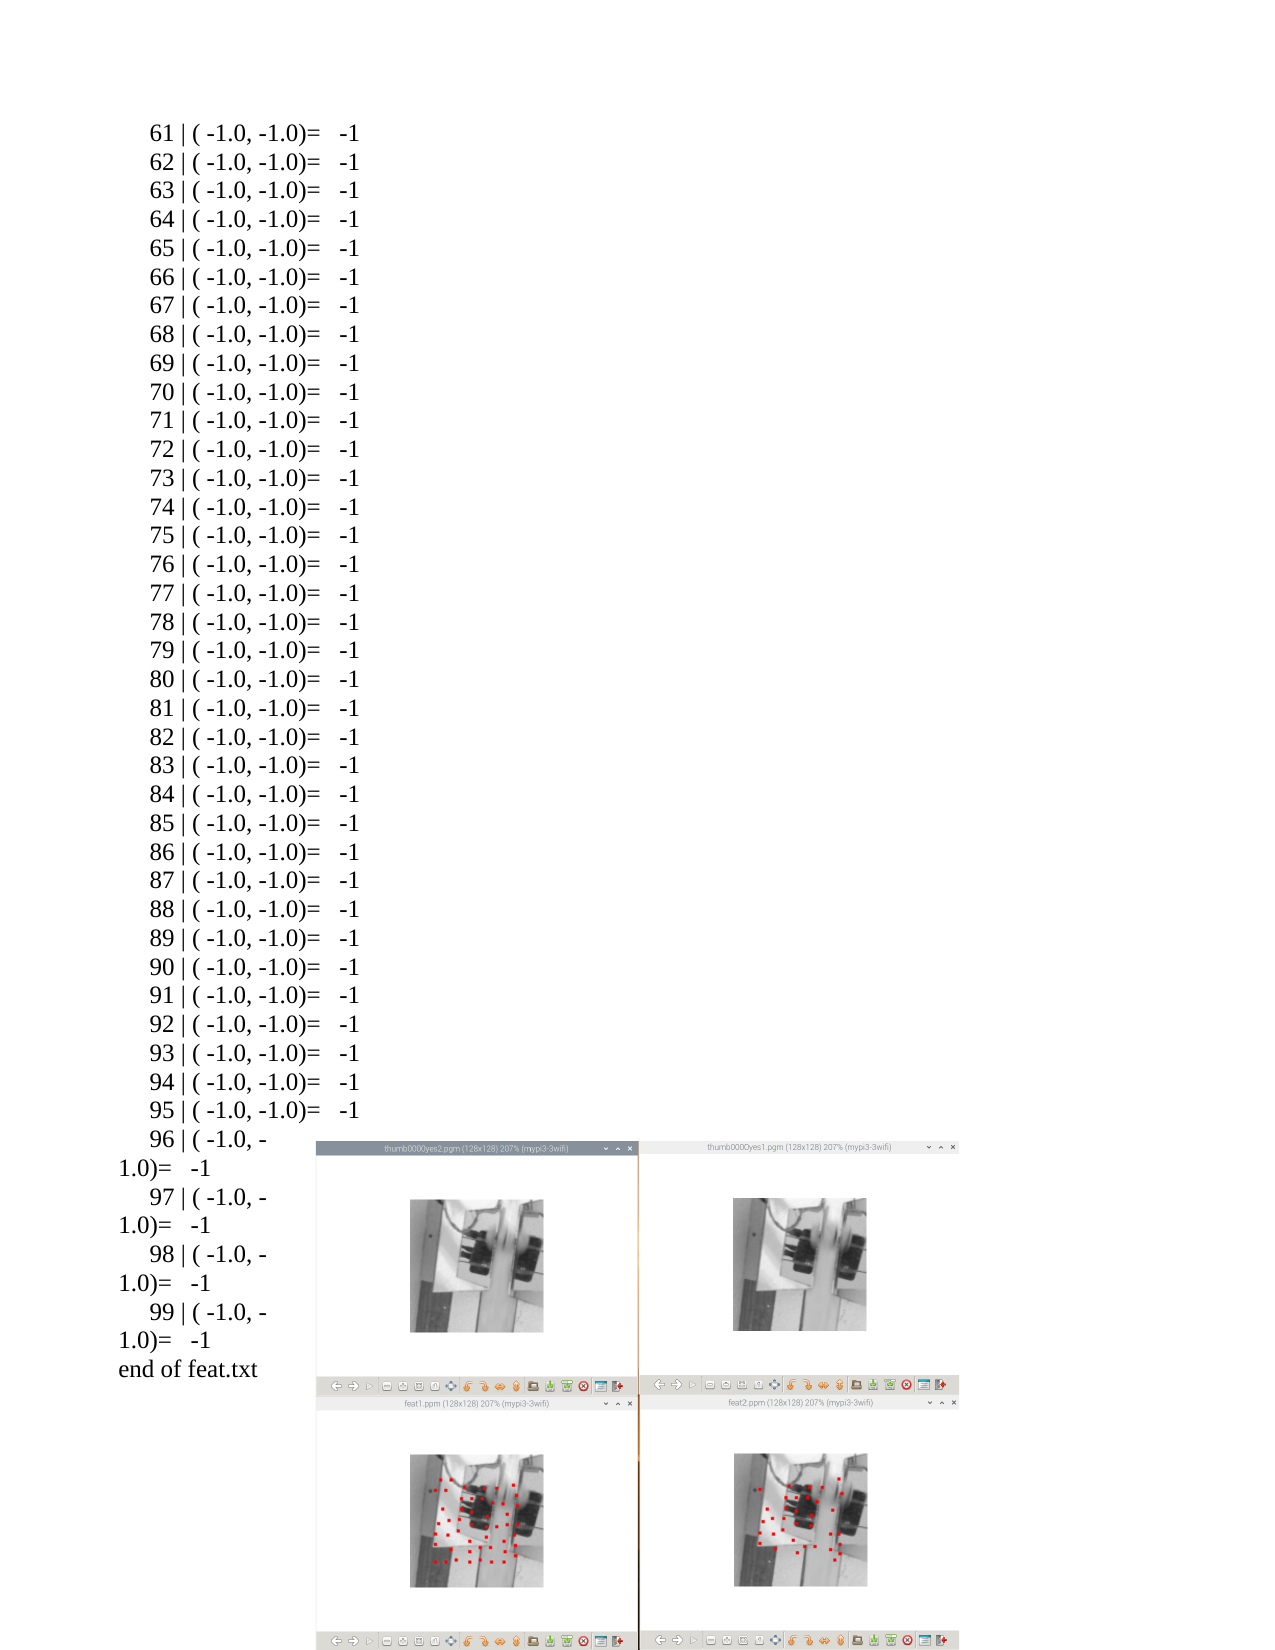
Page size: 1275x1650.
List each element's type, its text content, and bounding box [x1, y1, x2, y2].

text [960, 1354, 1157, 1383]
text 78 | ( -1.0, -1.0)= -1 [118, 607, 1157, 636]
text 70 | ( -1.0, -1.0)= -1 [118, 377, 1157, 406]
text 98 | ( -1.0, -1.0)= -1 [118, 1239, 315, 1297]
text 87 | ( -1.0, -1.0)= -1 [118, 866, 1157, 894]
text 71 | ( -1.0, -1.0)= -1 [118, 406, 1157, 434]
text 66 | ( -1.0, -1.0)= -1 [118, 262, 1157, 291]
text 69 | ( -1.0, -1.0)= -1 [118, 348, 1157, 377]
text 61 | ( -1.0, -1.0)= -1 [118, 118, 1157, 147]
picture [315, 1141, 960, 1650]
text 67 | ( -1.0, -1.0)= -1 [118, 291, 1157, 319]
text 68 | ( -1.0, -1.0)= -1 [118, 319, 1157, 348]
text 97 | ( -1.0, -1.0)= -1 [118, 1182, 315, 1239]
text 95 | ( -1.0, -1.0)= -1 [118, 1096, 1157, 1124]
text 77 | ( -1.0, -1.0)= -1 [118, 578, 1157, 607]
text 81 | ( -1.0, -1.0)= -1 [118, 693, 1157, 722]
text 84 | ( -1.0, -1.0)= -1 [118, 779, 1157, 808]
text 72 | ( -1.0, -1.0)= -1 [118, 434, 1157, 463]
text 64 | ( -1.0, -1.0)= -1 [118, 204, 1157, 233]
text 92 | ( -1.0, -1.0)= -1 [118, 1009, 1157, 1038]
text end of feat.txt [118, 1354, 315, 1383]
text [960, 1182, 1157, 1239]
text 79 | ( -1.0, -1.0)= -1 [118, 636, 1157, 664]
text 80 | ( -1.0, -1.0)= -1 [118, 664, 1157, 693]
text 94 | ( -1.0, -1.0)= -1 [118, 1067, 1157, 1096]
text 99 | ( -1.0, -1.0)= -1 [118, 1297, 315, 1354]
text 88 | ( -1.0, -1.0)= -1 [118, 894, 1157, 923]
text 76 | ( -1.0, -1.0)= -1 [118, 549, 1157, 578]
text 73 | ( -1.0, -1.0)= -1 [118, 463, 1157, 492]
text 82 | ( -1.0, -1.0)= -1 [118, 722, 1157, 751]
text [960, 1239, 1157, 1297]
text 85 | ( -1.0, -1.0)= -1 [118, 808, 1157, 837]
text 62 | ( -1.0, -1.0)= -1 [118, 147, 1157, 176]
text 65 | ( -1.0, -1.0)= -1 [118, 233, 1157, 262]
text 96 | ( -1.0, -1.0)= -1 [118, 1124, 1157, 1182]
text 86 | ( -1.0, -1.0)= -1 [118, 837, 1157, 866]
text [960, 1297, 1157, 1354]
text 90 | ( -1.0, -1.0)= -1 [118, 952, 1157, 981]
text 74 | ( -1.0, -1.0)= -1 [118, 492, 1157, 521]
text 75 | ( -1.0, -1.0)= -1 [118, 521, 1157, 549]
text 63 | ( -1.0, -1.0)= -1 [118, 176, 1157, 204]
text 83 | ( -1.0, -1.0)= -1 [118, 751, 1157, 779]
text 89 | ( -1.0, -1.0)= -1 [118, 923, 1157, 952]
text 91 | ( -1.0, -1.0)= -1 [118, 981, 1157, 1009]
text 93 | ( -1.0, -1.0)= -1 [118, 1038, 1157, 1067]
